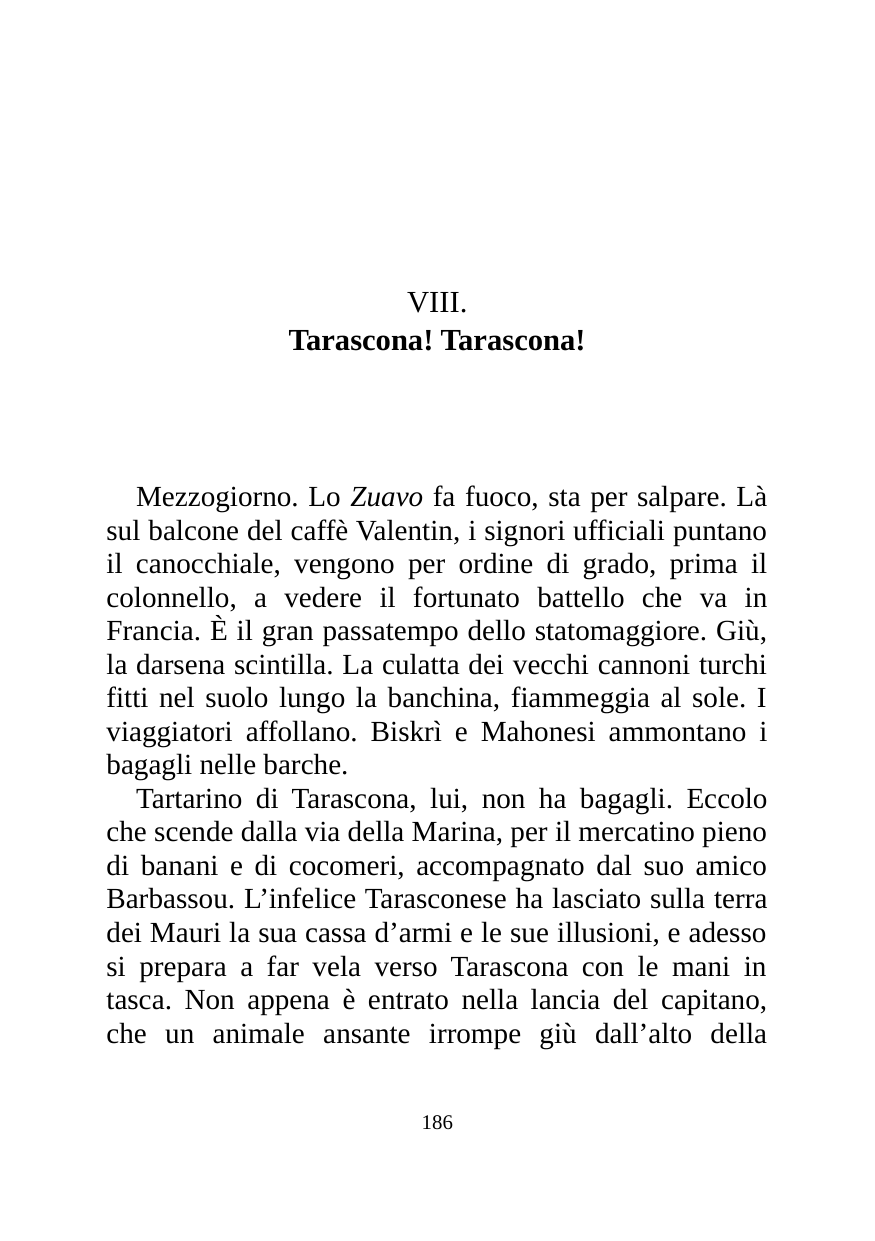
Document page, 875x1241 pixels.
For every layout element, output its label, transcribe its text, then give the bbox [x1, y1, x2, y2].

text Tartarino di Tarascona, lui, non ha bagagli. Eccolo che scende dalla via della Marina, per il mercatino pieno di banani e di cocomeri, accompagnato dal suo amico Barbassou. L’infelice Tarasconese ha lasciato sulla terra dei Mauri la sua cassa d’armi e le sue illusioni, e adesso si prepara a far vela verso Tarascona con le mani in tasca. Non appena è entrato nella lancia del capitano, che un animale ansante irrompe giù dall’alto della [106, 781, 768, 1049]
text Mezzogiorno. Lo Zuavo fa fuoco, sta per salpare. Là sul balcone del caffè Valentin, i signori ufficiali puntano il canocchiale, vengono per ordine di grado, prima il colonnello, a vedere il fortunato battello che va in Francia. È il gran passatempo dello statomaggiore. Giù, la darsena scintilla. La culatta dei vecchi cannoni turchi fitti nel suolo lungo la banchina, fiammeggia al sole. I viaggiatori affollano. Biskrì e Mahonesi ammontano i bagagli nelle barche. [106, 479, 768, 781]
subtitle VIII. Tarascona! Tarascona! [106, 283, 768, 357]
